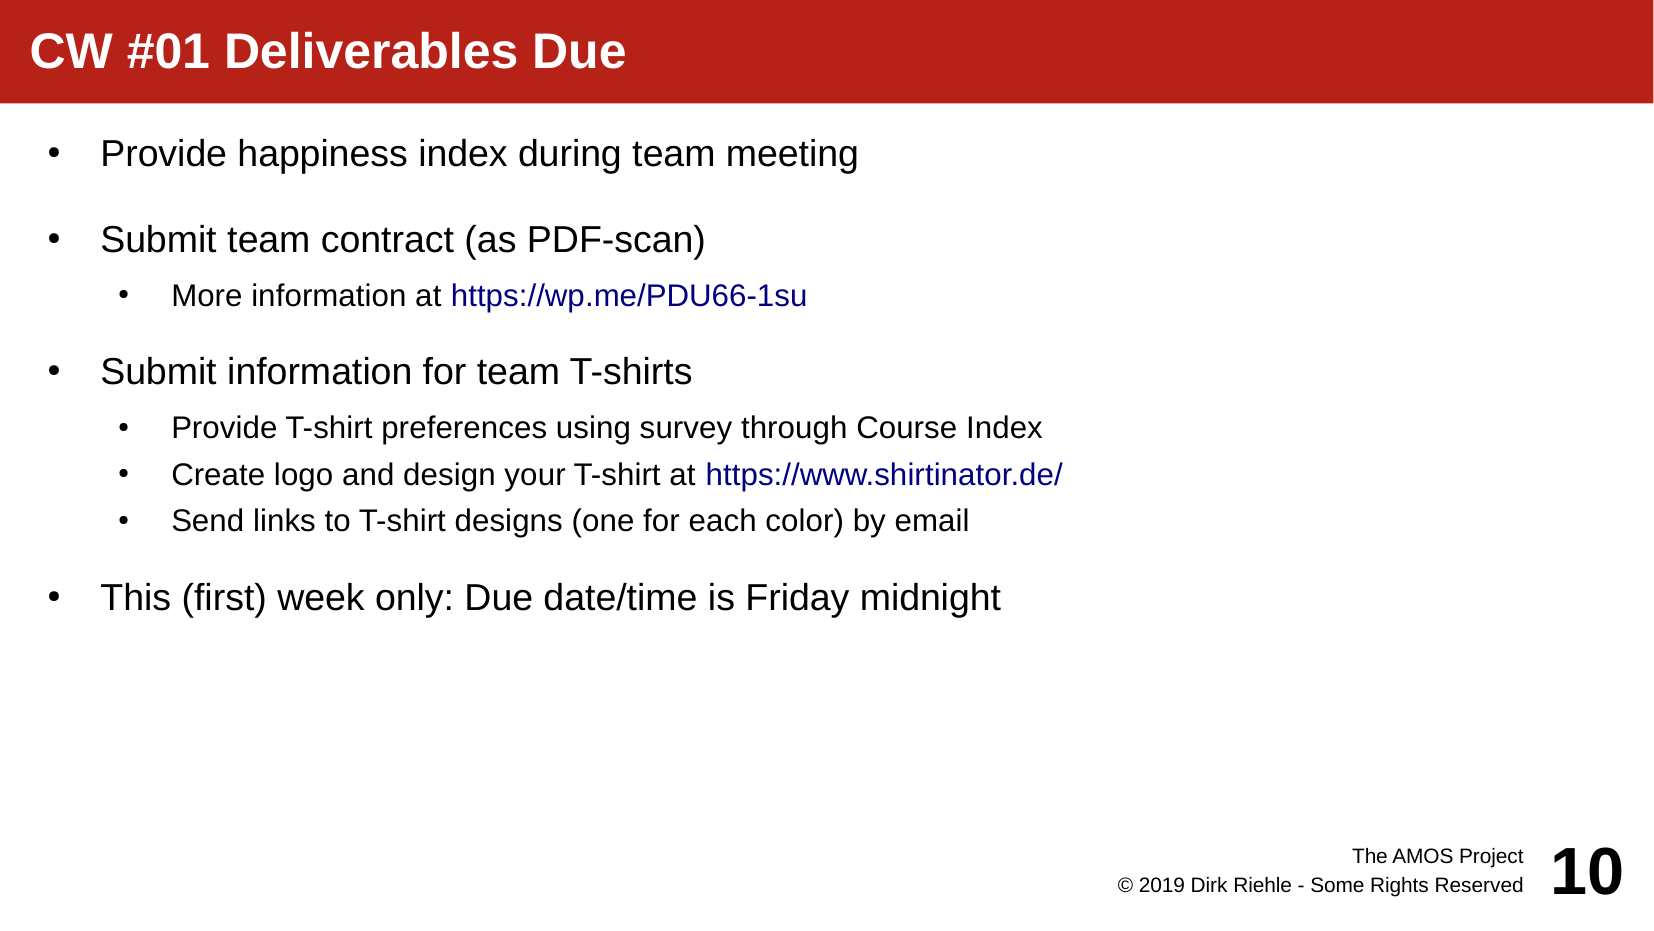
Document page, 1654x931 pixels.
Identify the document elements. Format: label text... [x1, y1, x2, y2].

list Provide happiness index during team meeting Submit team contract (as PDF-scan) More information at https://wp.me/PDU66-1su Submit information for team T-shirts Provide T-shirt preferences using survey through Course Index Create logo and design your T-shirt at https://www.shirtinator.de/ Send links to T-shirt designs (one for each color) by email This (first) week only: Due date/time is Friday midnight [29, 132, 1625, 798]
title CW #01 Deliverables Due [0, 0, 1654, 104]
